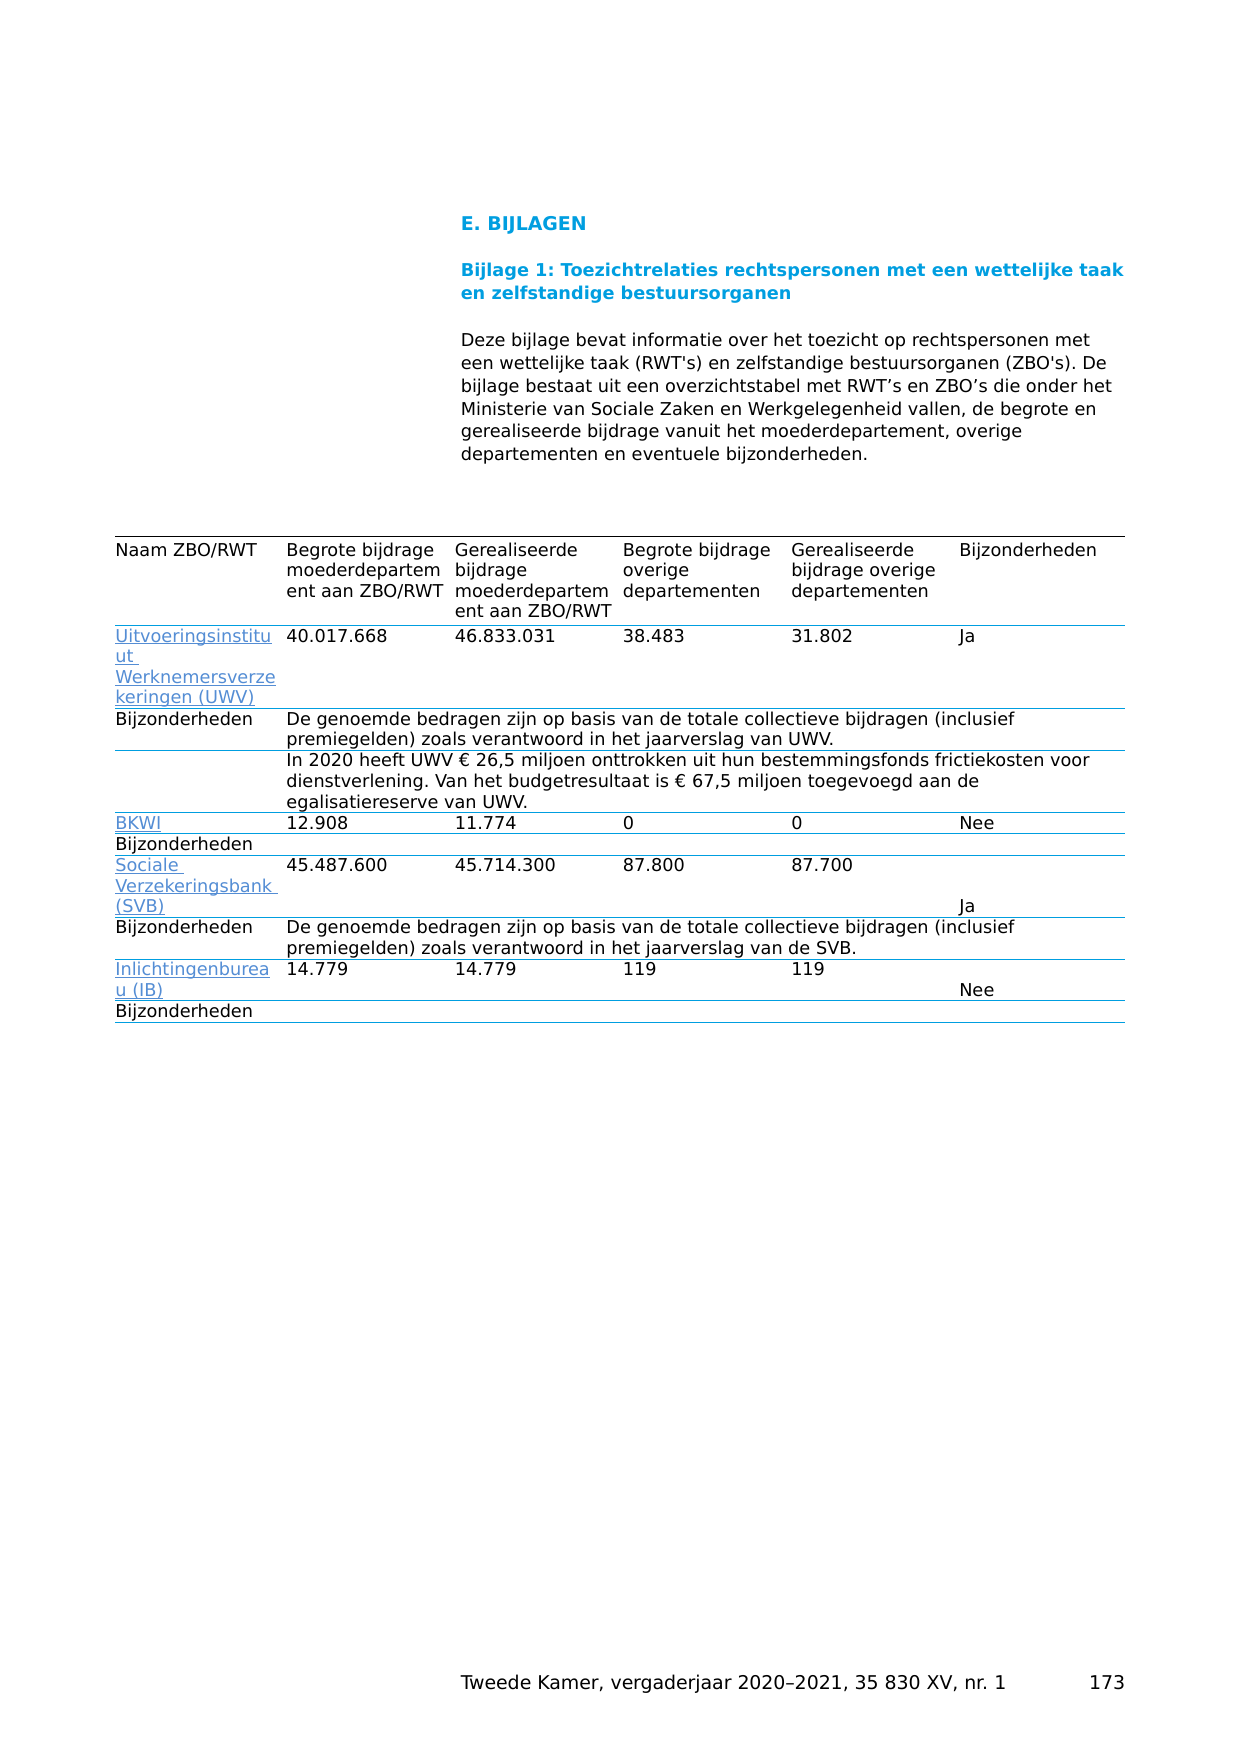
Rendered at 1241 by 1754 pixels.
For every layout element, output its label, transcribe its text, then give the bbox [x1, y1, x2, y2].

table_cell Gerealiseerde bijdrage overige departementen [788, 537, 956, 625]
table_cell Bijzonderheden [115, 834, 283, 854]
table_cell 0 [788, 813, 956, 833]
table_cell 87.800 [620, 856, 788, 917]
table_cell 45.714.300 [452, 856, 620, 917]
table_cell Bijzonderheden [115, 1001, 283, 1022]
table_cell Begrote bijdrage overige departementen [620, 537, 788, 625]
table_cell 14.779 [452, 960, 620, 1000]
table_cell [283, 1001, 1125, 1022]
title Bijlage 1: Toezichtrelaties rechtspersonen met een wettelijke taak en zelfstandige bestuursorganen [461, 258, 1125, 304]
table_cell Ja [956, 856, 1125, 917]
table_cell [283, 834, 1125, 854]
table_cell Nee [956, 813, 1125, 833]
table_header Tabel 121 Overzichtstabel inzake RWT’s en ZBO’s van Ministerie van Sociale Zaken en Werkgelegenheid (bedragen x € 1.000) [115, 488, 1125, 536]
text Deze bijlage bevat informatie over het toezicht op rechtspersonen met een wettelijke taak (RWT's) en zelfstandige bestuursorganen (ZBO's). De bijlage bestaat uit een overzichtstabel met RWT’s en ZBO’s die onder het Ministerie van Sociale Zaken en Werkgelegenheid vallen, de begrote en gerealiseerde bijdrage vanuit het moederdepartement, overige departementen en eventuele bijzonderheden. [461, 328, 1125, 465]
table_cell 119 [620, 960, 788, 1000]
table_cell De genoemde bedragen zijn op basis van de totale collectieve bijdragen (inclusief premiegelden) zoals verantwoord in het jaarverslag van UWV. [283, 709, 1125, 750]
table_cell Sociale Verzekeringsbank (SVB) [115, 856, 283, 917]
table_cell Gerealiseerde bijdrage moederdepartement aan ZBO/RWT [452, 537, 620, 625]
table_cell 11.774 [452, 813, 620, 833]
table_cell Nee [956, 960, 1125, 1000]
table_cell 31.802 [788, 626, 956, 708]
table_cell 38.483 [620, 626, 788, 708]
table_cell 40.017.668 [283, 626, 452, 708]
table_cell 119 [788, 960, 956, 1000]
table_cell In 2020 heeft UWV € 26,5 miljoen onttrokken uit hun bestemmingsfonds frictiekosten voor dienstverlening. Van het budgetresultaat is € 67,5 miljoen toegevoegd aan de egalisatiereserve van UWV. [283, 751, 1125, 812]
table_cell Ja [956, 626, 1125, 708]
table_cell 87.700 [788, 856, 956, 917]
table_cell 45.487.600 [283, 856, 452, 917]
table_cell 0 [620, 813, 788, 833]
table_cell Uitvoeringsinstituut Werknemersverzekeringen (UWV) [115, 626, 283, 708]
table_cell 46.833.031 [452, 626, 620, 708]
table_cell De genoemde bedragen zijn op basis van de totale collectieve bijdragen (inclusief premiegelden) zoals verantwoord in het jaarverslag van de SVB. [283, 918, 1125, 959]
table_cell 12.908 [283, 813, 452, 833]
table_cell Bijzonderheden [956, 537, 1125, 625]
title E. Bijlagen [461, 213, 1125, 235]
table_cell BKWI [115, 813, 283, 833]
table_cell 14.779 [283, 960, 452, 1000]
table_cell Naam ZBO/RWT [115, 537, 283, 625]
table_cell Inlichtingenbureau (IB) [115, 960, 283, 1000]
table_cell Bijzonderheden [115, 709, 283, 750]
table_cell Bijzonderheden [115, 918, 283, 959]
table_cell Begrote bijdrage moederdepartement aan ZBO/RWT [283, 537, 452, 625]
table_cell [115, 751, 283, 812]
